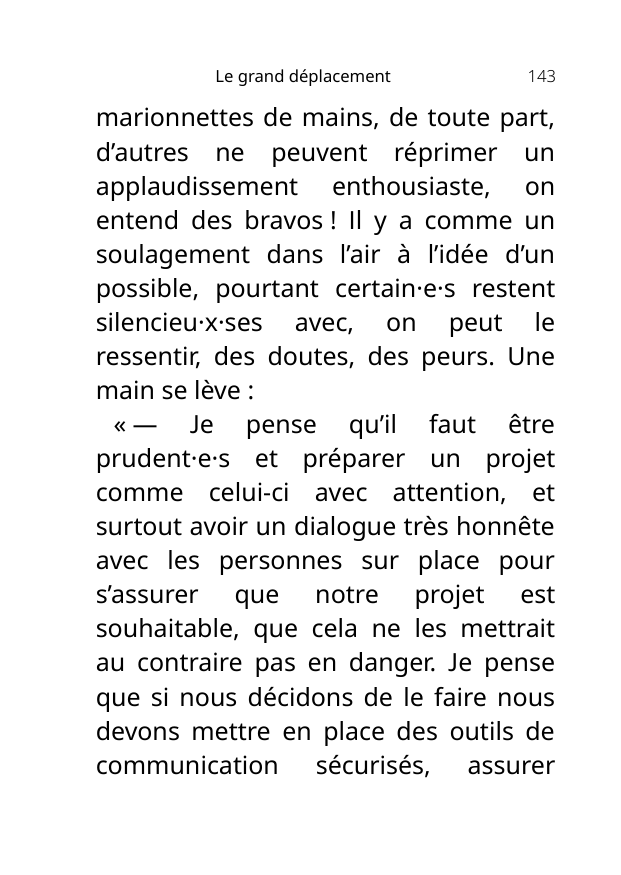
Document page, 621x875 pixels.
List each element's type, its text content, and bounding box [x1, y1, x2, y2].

text « — Je pense qu’il faut être prudent·e·s et préparer un projet comme celui-ci avec attention, et surtout avoir un dialogue très honnête avec les personnes sur place pour s’assurer que notre projet est souhaitable, que cela ne les mettrait au contraire pas en danger. Je pense que si nous décidons de le faire nous devons mettre en place des outils de communication sécurisés, assurer [96, 407, 555, 781]
text marionnettes de mains, de toute part, d’autres ne peuvent réprimer un applaudissement enthousiaste, on entend des bravos ! Il y a comme un soulagement dans l’air à l’idée d’un possible, pourtant certain·e·s restent silencieu·x·ses avec, on peut le ressentir, des doutes, des peurs. Une main se lève : [96, 100, 555, 407]
